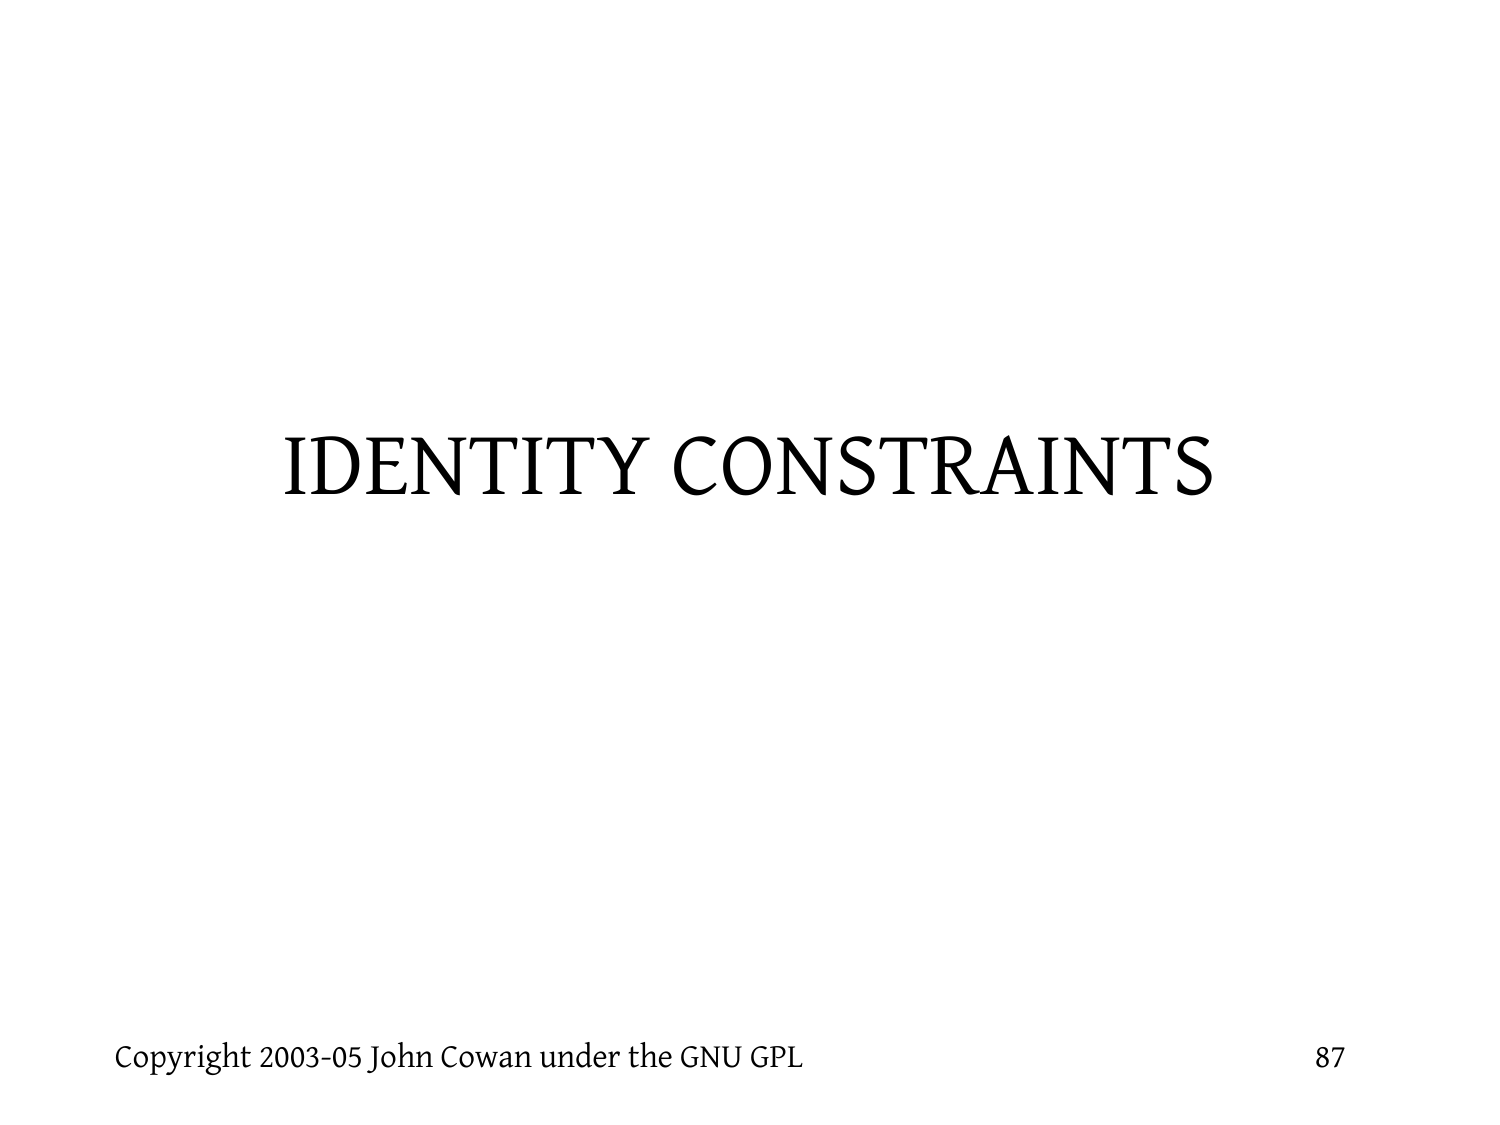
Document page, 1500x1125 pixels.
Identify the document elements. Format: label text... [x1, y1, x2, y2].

title IDENTITY CONSTRAINTS [112, 375, 1388, 563]
